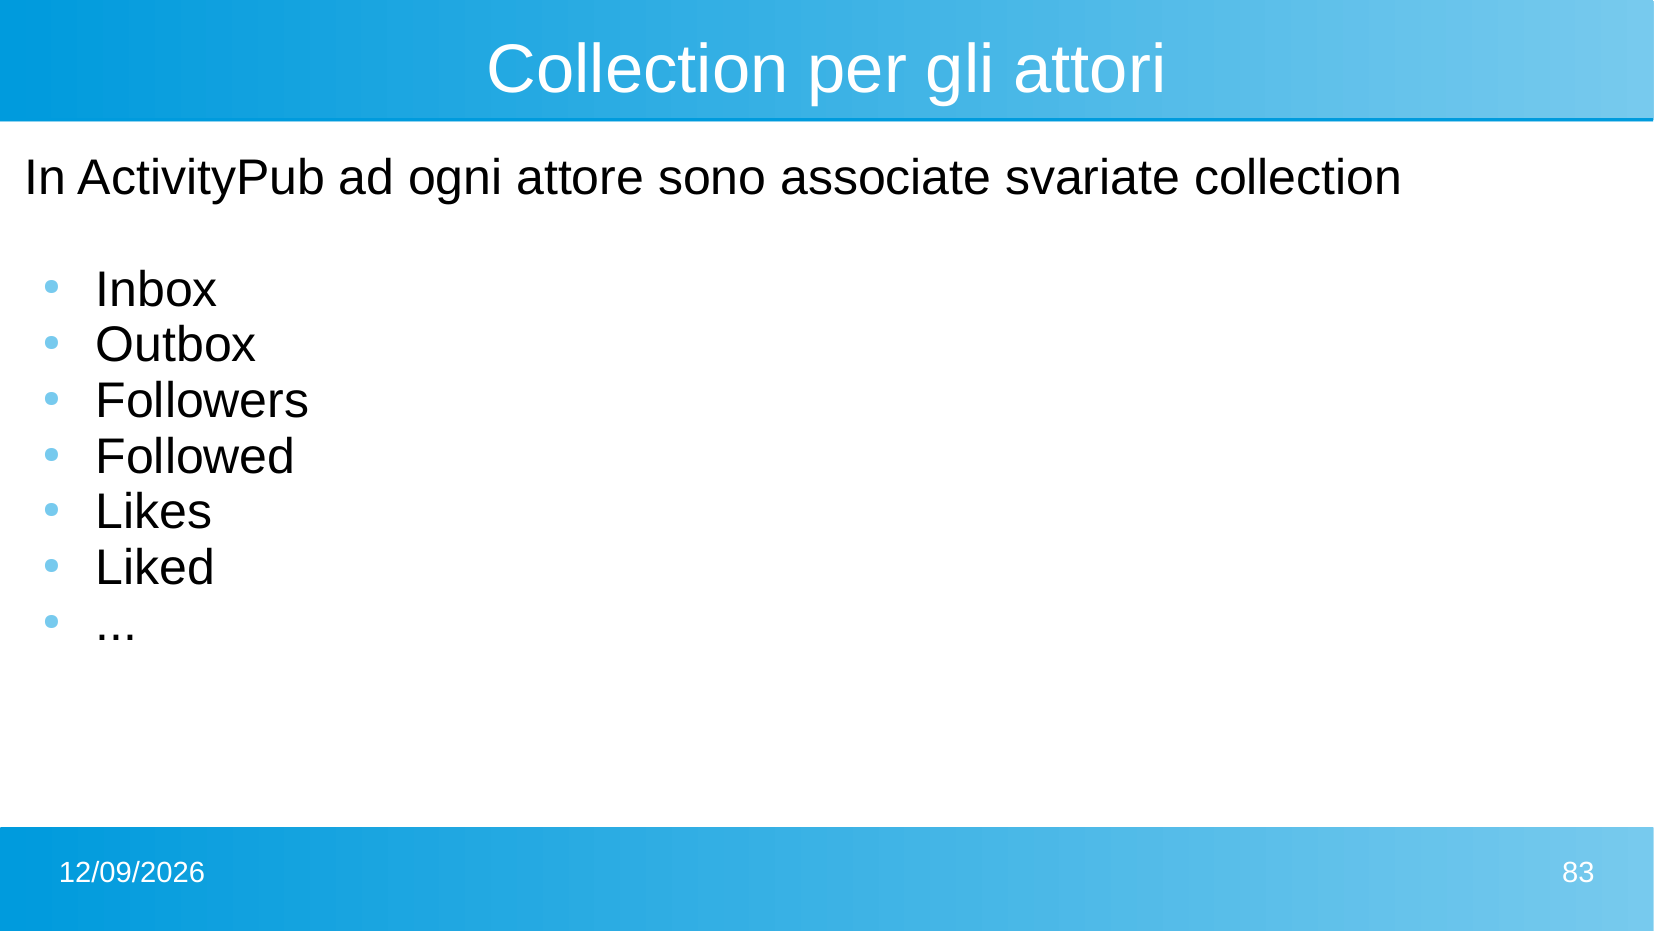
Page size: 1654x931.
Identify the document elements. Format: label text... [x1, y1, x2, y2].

list In ActivityPub ad ogni attore sono associate svariate collection Inbox Outbox Followers Followed Likes Liked ... [25, 149, 1616, 263]
title Collection per gli attori [59, 29, 1595, 108]
